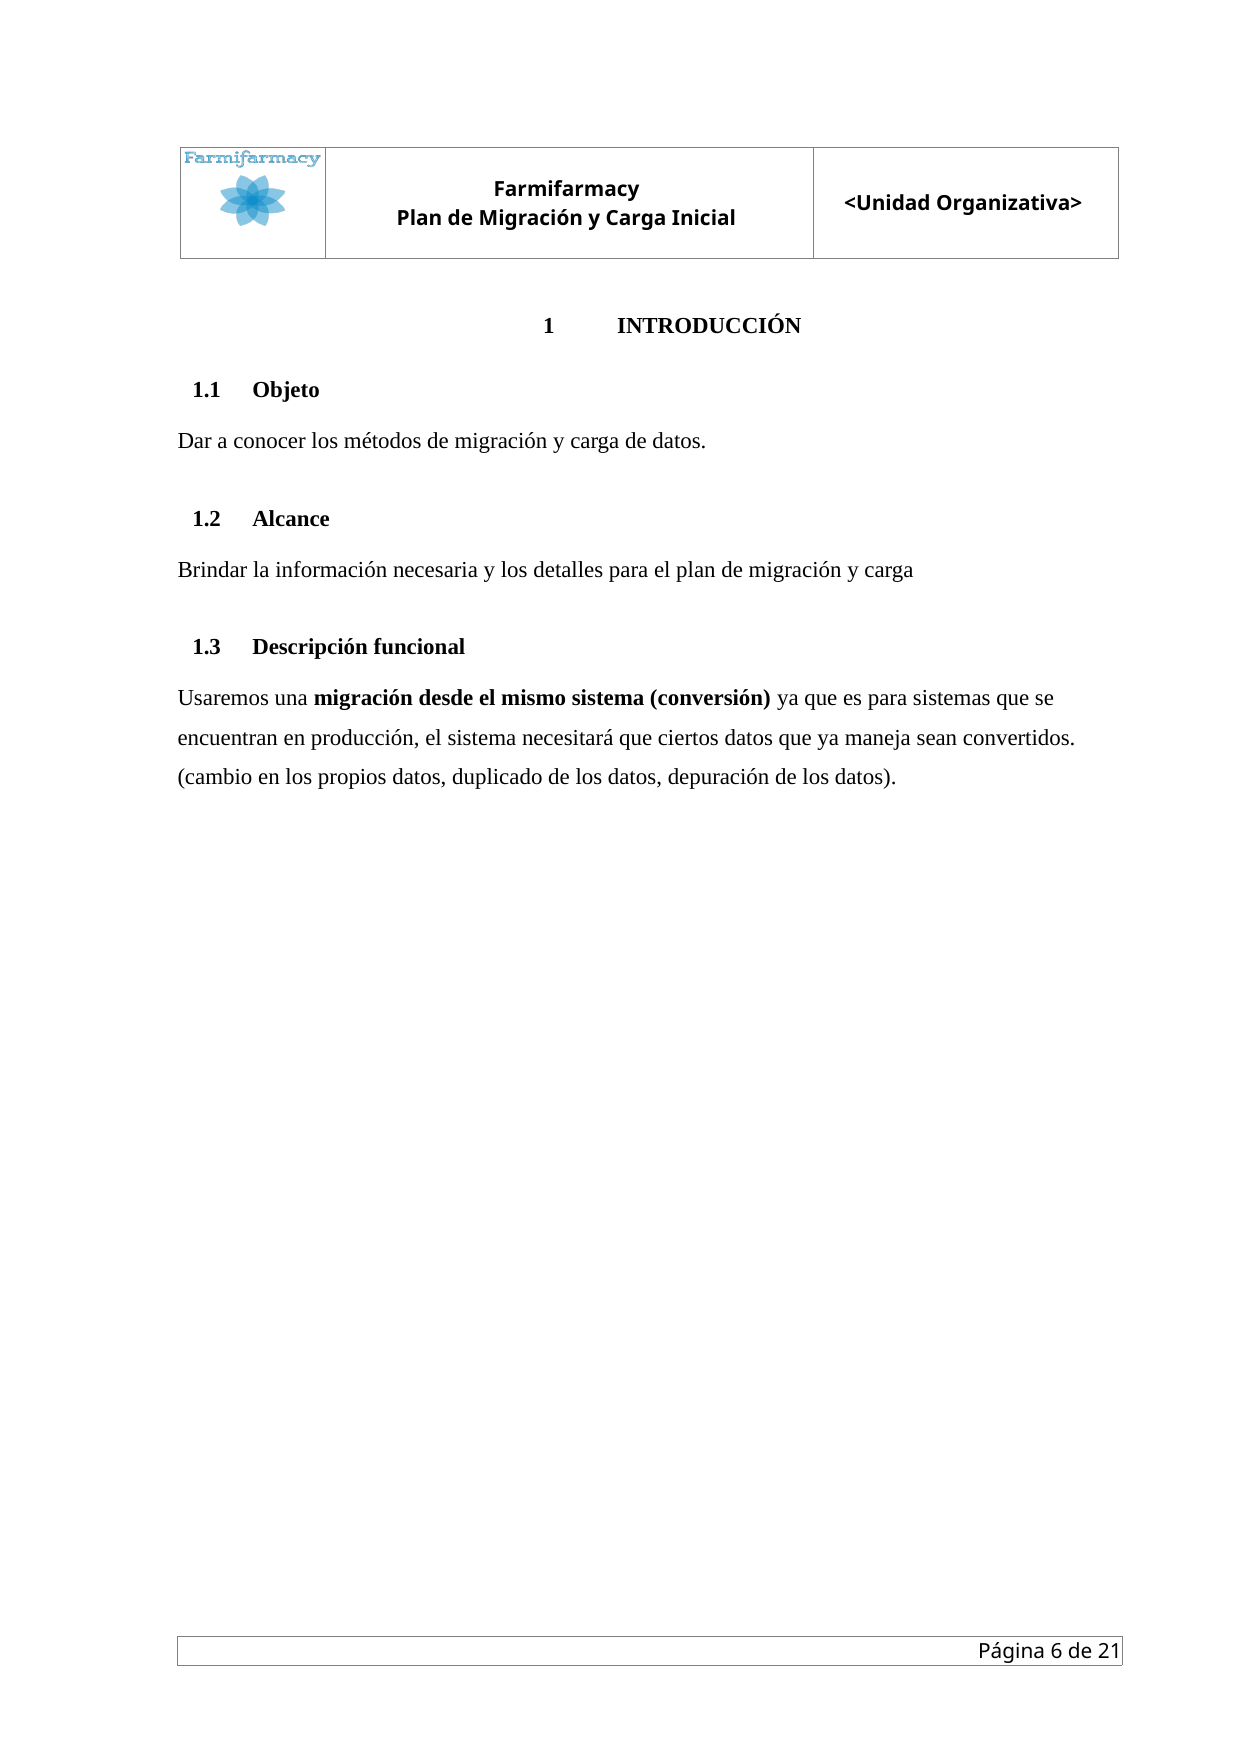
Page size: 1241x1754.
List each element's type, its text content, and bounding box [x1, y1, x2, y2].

subtitle INTRODUCCIÓN [222, 312, 1122, 339]
text Dar a conocer los métodos de migración y carga de datos. [177, 428, 1122, 454]
text Usaremos una migración desde el mismo sistema (conversión) ya que es para sistemas que se encuentran en producción, el sistema necesitará que ciertos datos que ya maneja sean convertidos. (cambio en los propios datos, duplicado de los datos, depuración de los datos). [177, 684, 1122, 789]
text Brindar la información necesaria y los detalles para el plan de migración y carga [177, 556, 1122, 582]
subtitle Objeto [192, 376, 1122, 403]
subtitle Alcance [192, 504, 1122, 531]
subtitle Descripción funcional [192, 633, 1122, 659]
